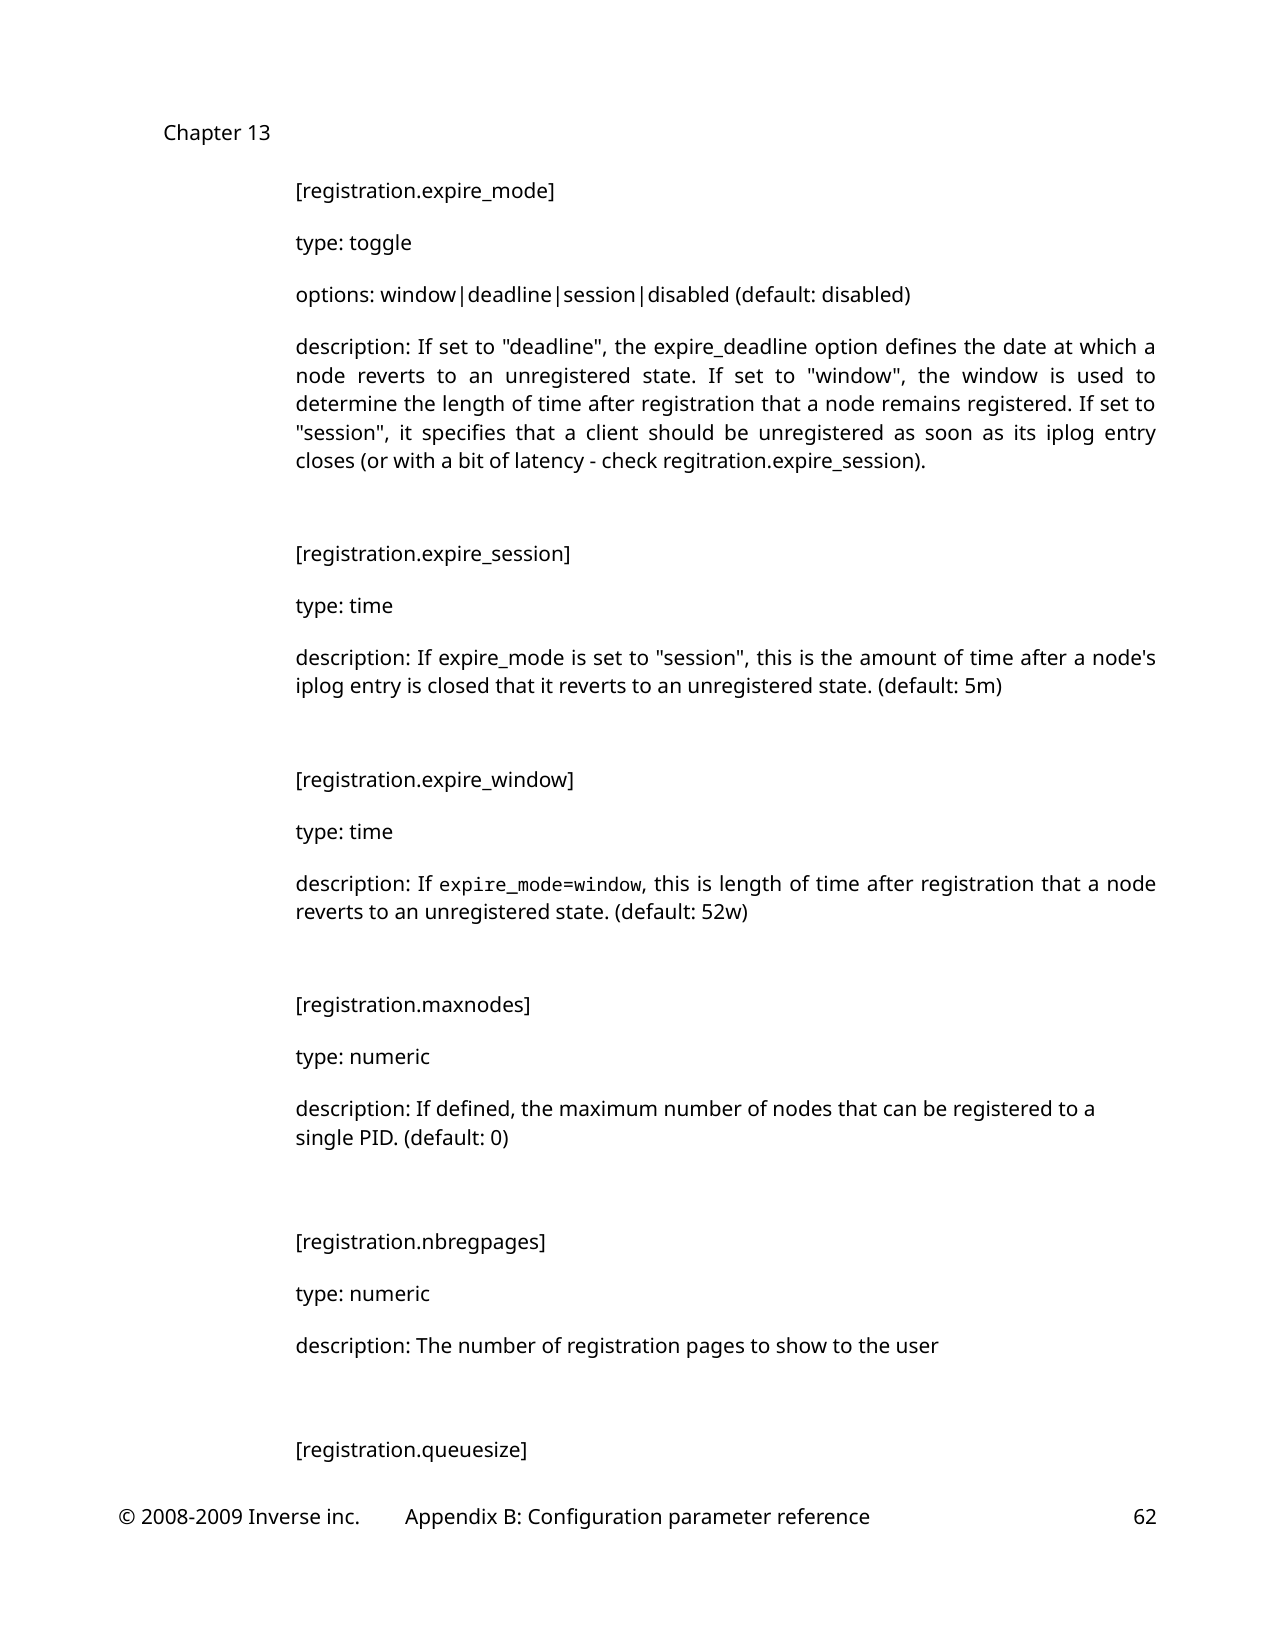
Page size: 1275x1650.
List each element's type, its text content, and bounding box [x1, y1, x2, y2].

text type: time [295, 591, 1157, 619]
text type: toggle [295, 228, 1157, 257]
text [registration.expire_session] [295, 539, 1157, 567]
text type: numeric [295, 1042, 1157, 1071]
text type: time [295, 817, 1157, 845]
text description: If set to "deadline", the expire_deadline option defines the date at which a node reverts to an unregistered state. If set to "window", the window is used to determine the length of time after registration that a node remains registered. If set to "session", it specifies that a client should be unregistered as soon as its iplog entry closes (or with a bit of latency - check regitration.expire_session). [295, 332, 1157, 474]
text description: The number of registration pages to show to the user [295, 1331, 1157, 1360]
text [registration.expire_mode] [295, 176, 1157, 204]
text [registration.expire_window] [295, 765, 1157, 793]
text description: If expire_mode is set to "session", this is the amount of time after a node's iplog entry is closed that it reverts to an unregistered state. (default: 5m) [295, 643, 1157, 700]
text description: If expire_mode=window, this is length of time after registration that a node reverts to an unregistered state. (default: 52w) [295, 869, 1157, 926]
text [registration.maxnodes] [295, 990, 1157, 1019]
text description: If defined, the maximum number of nodes that can be registered to a single PID. (default: 0) [295, 1094, 1157, 1151]
text options: window|deadline|session|disabled (default: disabled) [295, 280, 1157, 309]
text [registration.queuesize] [295, 1435, 1157, 1464]
text [registration.nbregpages] [295, 1227, 1157, 1256]
text type: numeric [295, 1279, 1157, 1308]
